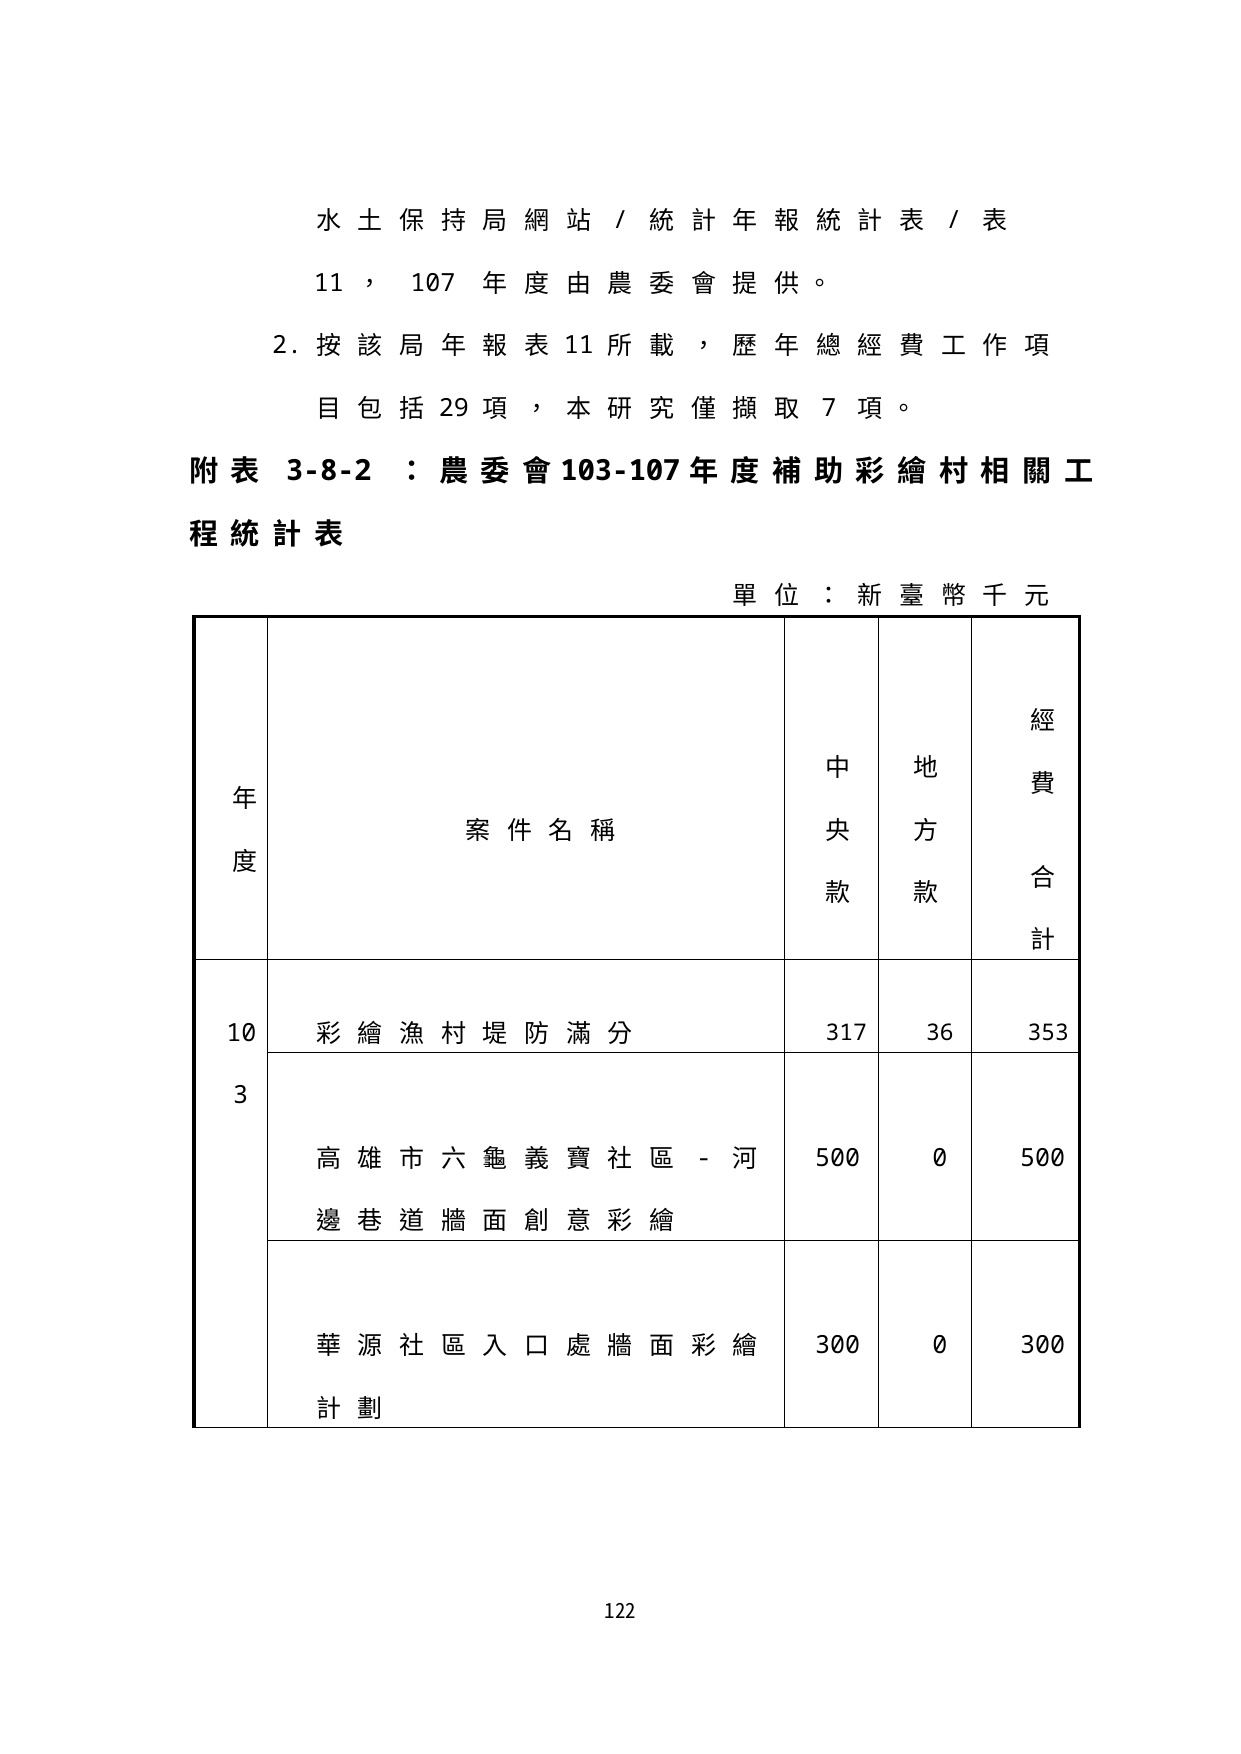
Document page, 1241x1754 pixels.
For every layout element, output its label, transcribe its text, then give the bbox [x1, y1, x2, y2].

table_cell 彩繪漁村堤防滿分 [268, 960, 784, 1052]
table_cell 317 [785, 960, 878, 1052]
table_cell 300 [785, 1241, 878, 1427]
text 2.按該局年報表11所載，歷年總經費工作項目包括29項，本研究僅擷取7項。 [256, 302, 1058, 427]
table_cell 高雄市六龜義寶社區-河邊巷道牆面創意彩繪 [268, 1053, 784, 1240]
table_cell 353 [972, 960, 1078, 1052]
table_cell 103 [196, 960, 267, 1427]
table_cell 36 [879, 960, 971, 1052]
table_cell 華源社區入口處牆面彩繪計劃 [268, 1241, 784, 1427]
text 附表3-8-2：農委會103-107年度補助彩繪村相關工程統計表 [183, 427, 1102, 552]
table_cell 300 [972, 1241, 1078, 1427]
table_header 經費 合計 [972, 618, 1078, 958]
table_header 年度 [196, 618, 267, 958]
table_cell 0 [879, 1053, 971, 1240]
table_cell 0 [879, 1241, 971, 1427]
table_header 地方款 [879, 618, 971, 958]
table_header 案件名稱 [268, 618, 784, 958]
table_header 中央款 [785, 618, 878, 958]
text 單位：新臺幣千元 [183, 552, 1058, 615]
table_cell 500 [785, 1053, 878, 1240]
text 水土保持局網站/統計年報統計表/表11，107年度由農委會提供。 [183, 177, 1058, 302]
table_cell 500 [972, 1053, 1078, 1240]
